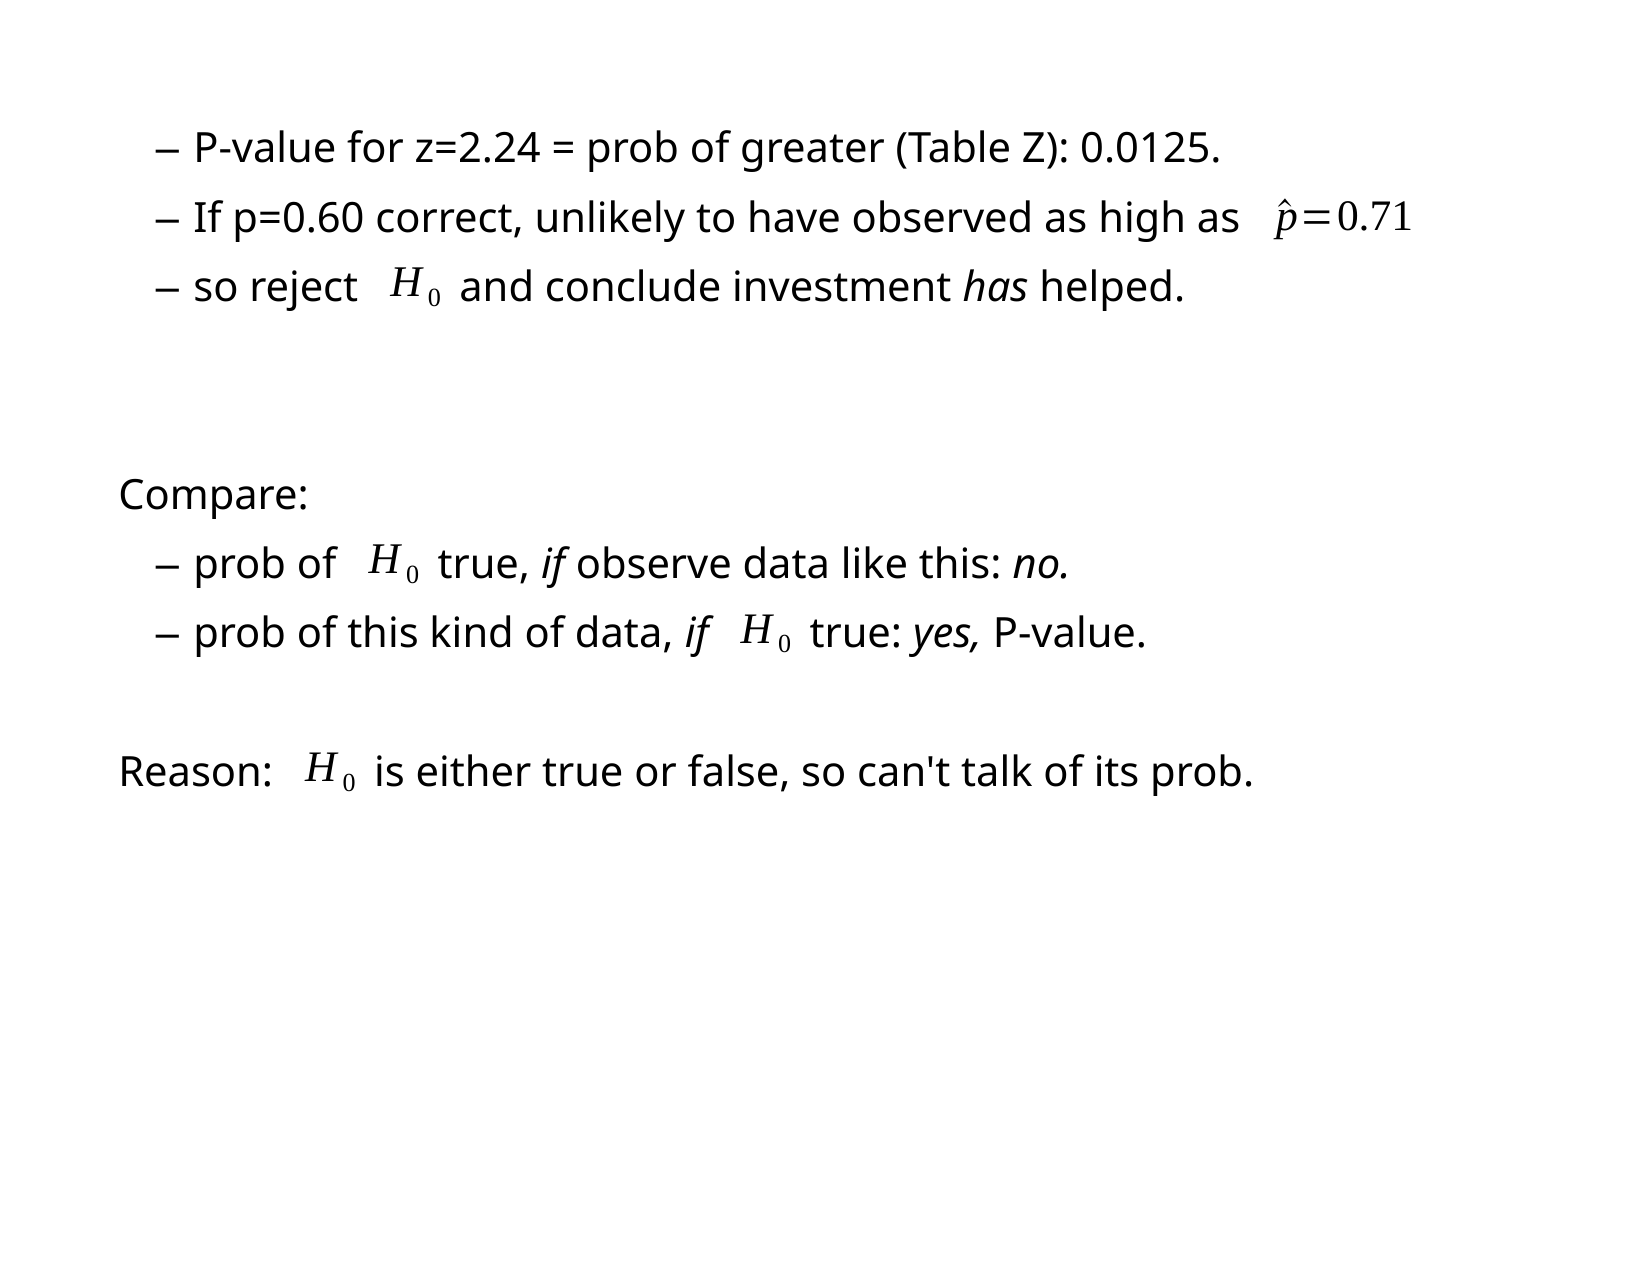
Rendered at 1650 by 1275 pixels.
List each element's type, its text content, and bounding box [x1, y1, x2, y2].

text Compare: [118, 464, 1532, 521]
text Reason: is either true or false, so can't talk of its prob. [118, 742, 1532, 798]
list If p=0.60 correct, unlikely to have observed as high as [156, 187, 1532, 244]
list prob of true, if observe data like this: no. [156, 534, 1532, 591]
list prob of this kind of data, if true: yes, P-value. [156, 603, 1532, 660]
list so reject and conclude investment has helped. [156, 257, 1532, 313]
list P-value for z=2.24 = prob of greater (Table Z): 0.0125. [156, 118, 1532, 175]
